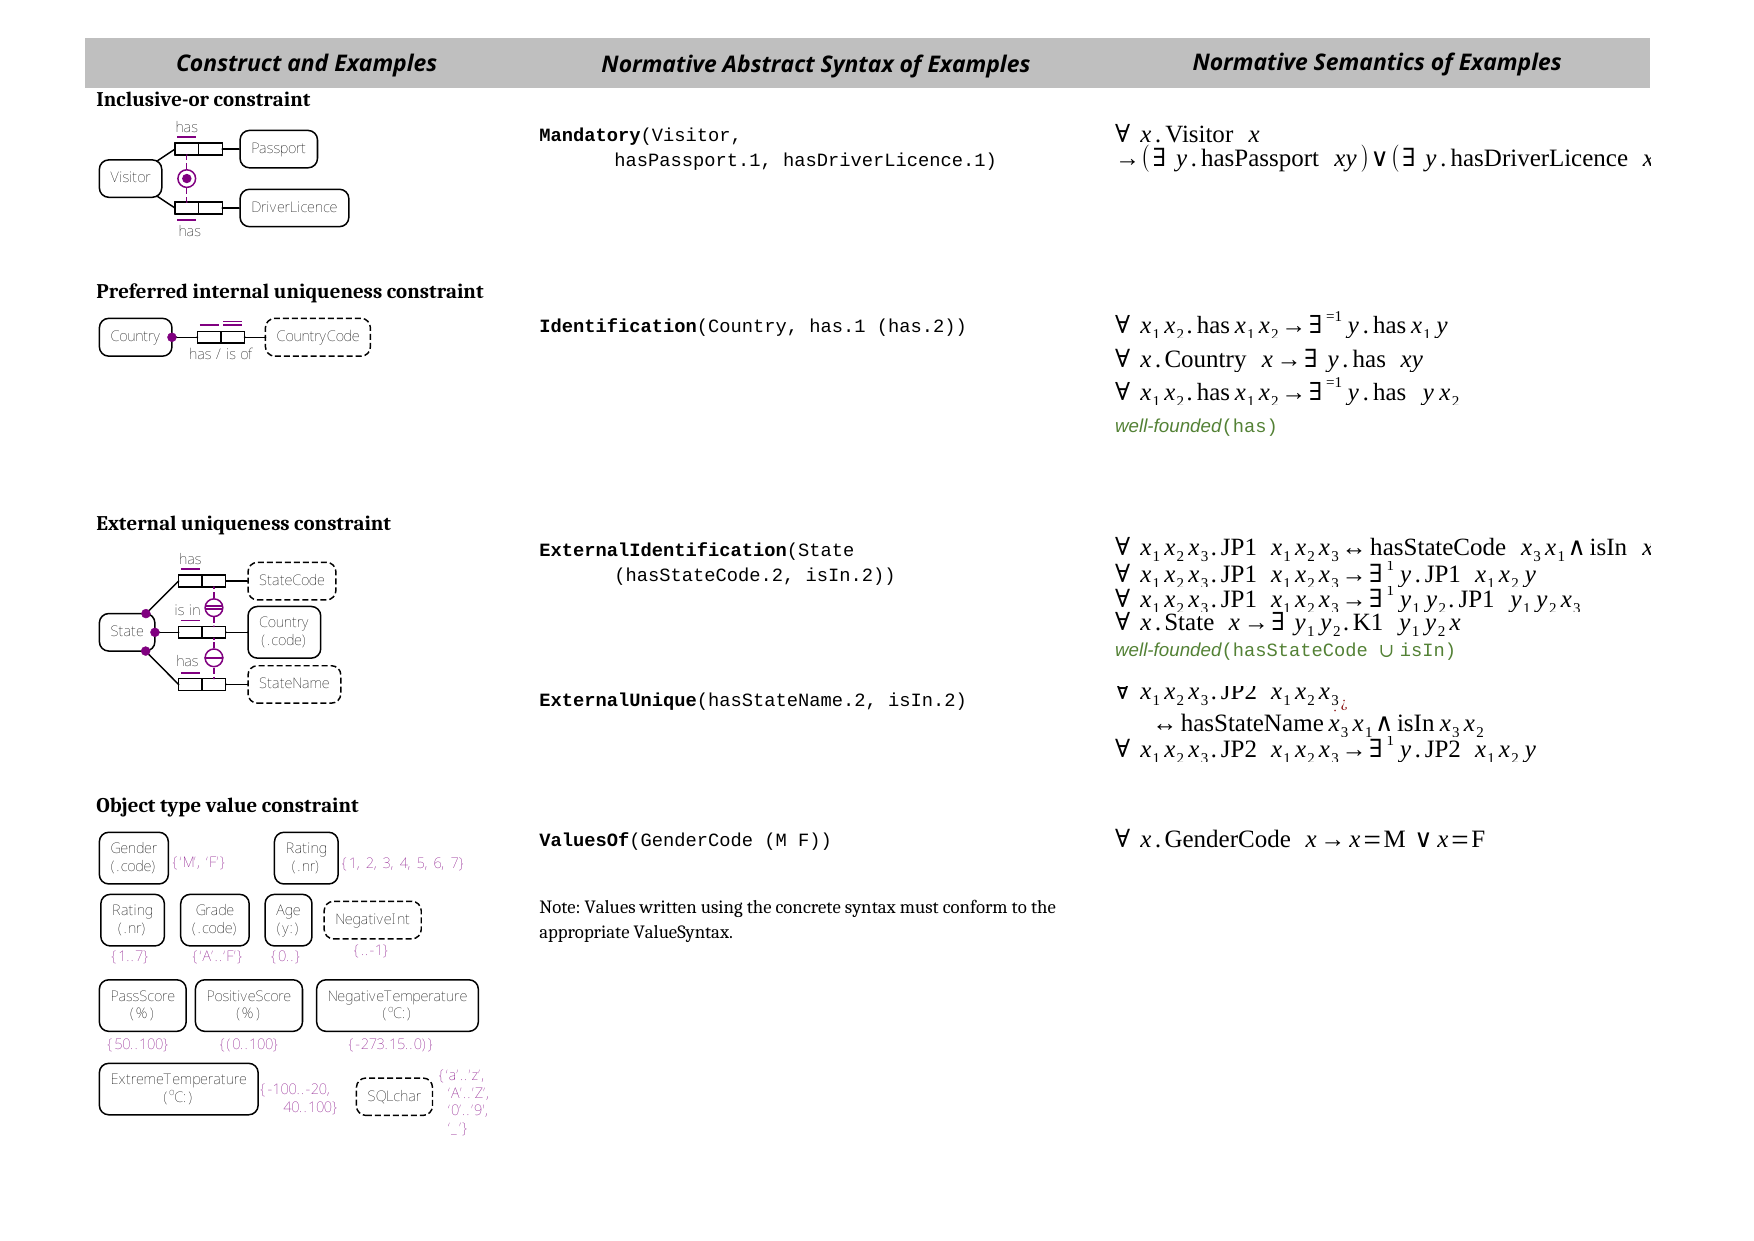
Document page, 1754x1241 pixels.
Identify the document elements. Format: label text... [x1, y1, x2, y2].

table_cell Preferred internal uniqueness constraint [85, 280, 528, 479]
table_cell Identification(Country, has.1 (has.2)) [528, 280, 1104, 479]
table_cell ValuesOf(GenderCode (M F)) Note: Values written using the concrete syntax must conform to the appropriate ValueSyntax. [528, 794, 1104, 1143]
table_cell [85, 1143, 528, 1177]
table_cell [85, 480, 528, 511]
table_header Normative Semantics of Examples [1104, 38, 1650, 88]
table_cell Mandatory(Visitor, hasPassport.1, hasDriverLicence.1) [528, 88, 1104, 246]
table_header Construct and Examples [85, 38, 528, 88]
table_header Normative Abstract Syntax of Examples [528, 38, 1104, 88]
table_cell [85, 761, 528, 793]
table_cell [1104, 88, 1650, 246]
table_cell [1104, 246, 1650, 279]
table_cell [1104, 794, 1650, 1143]
table_cell [1104, 480, 1650, 511]
table_cell well-founded(hasStateCode ∪ isIn) [1104, 511, 1650, 761]
table_cell ExternalIdentification(State (hasStateCode.2, isIn.2)) ExternalUnique(hasStateName.2, isIn.2) [528, 511, 1104, 761]
table_cell [528, 246, 1104, 279]
table_cell External uniqueness constraint [85, 511, 528, 761]
table_cell Inclusive-or constraint [85, 88, 528, 246]
table_cell [85, 246, 528, 279]
table_cell well-founded(has) [1104, 280, 1650, 479]
table_cell [528, 761, 1104, 793]
table_cell [528, 1143, 1104, 1177]
table_cell [1104, 1143, 1650, 1177]
table_cell [1104, 761, 1650, 793]
table_cell [528, 480, 1104, 511]
table_cell Object type value constraint [85, 794, 528, 1143]
